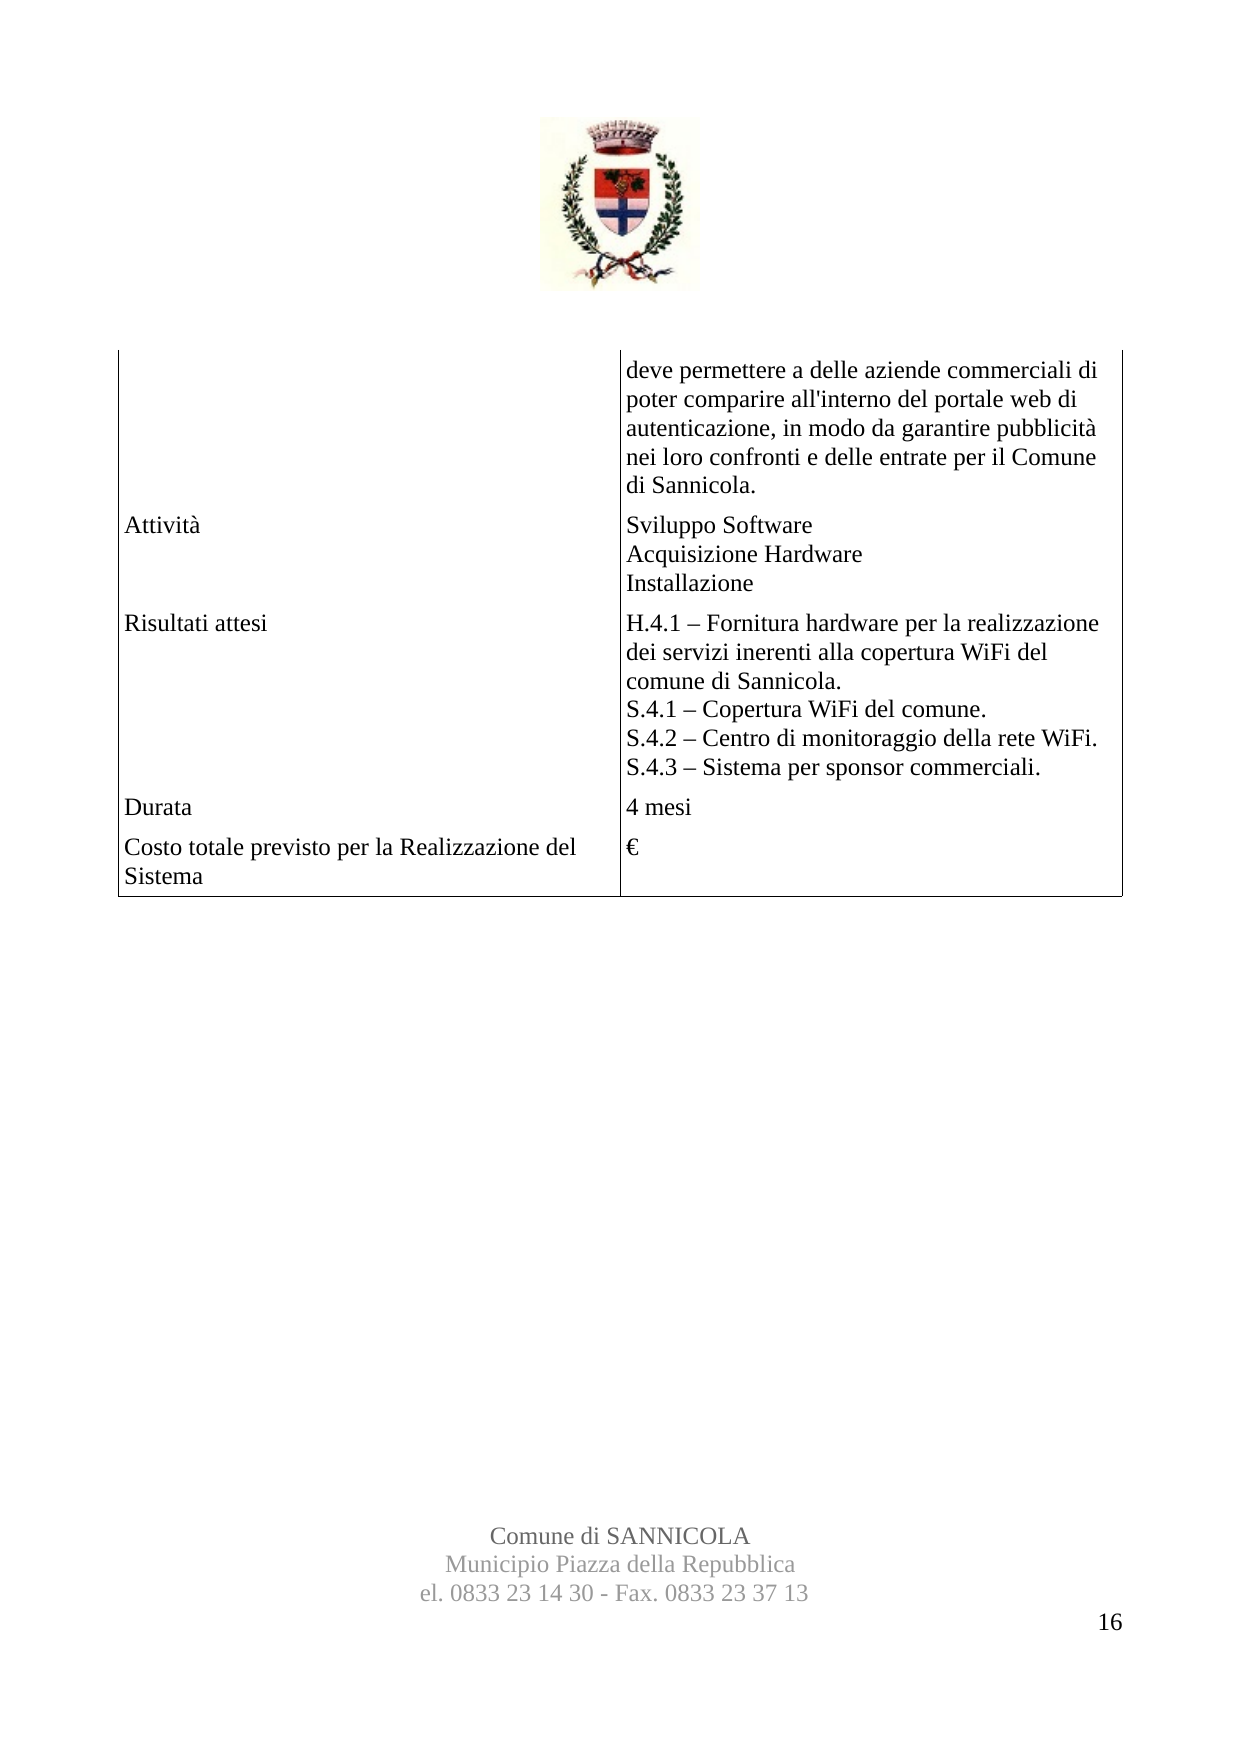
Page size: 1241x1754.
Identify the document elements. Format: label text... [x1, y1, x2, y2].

table_cell Durata [119, 787, 620, 827]
table_cell deve permettere a delle aziende commerciali di poter comparire all'interno del portale web di autenticazione, in modo da garantire pubblicità nei loro confronti e delle entrate per il Comune di Sannicola. [621, 350, 1122, 505]
table_cell € [621, 827, 1122, 896]
table_cell H.4.1 – Fornitura hardware per la realizzazione dei servizi inerenti alla copertura WiFi del comune di Sannicola. S.4.1 – Copertura WiFi del comune. S.4.2 – Centro di monitoraggio della rete WiFi. S.4.3 – Sistema per sponsor commerciali. [621, 603, 1122, 787]
table_cell Costo totale previsto per la Realizzazione del Sistema [119, 827, 620, 896]
table_cell 4 mesi [621, 787, 1122, 827]
table_cell Risultati attesi [119, 603, 620, 787]
table_cell [119, 350, 620, 505]
picture [540, 117, 700, 291]
table_cell Attività [119, 505, 620, 603]
table_cell Sviluppo Software Acquisizione Hardware Installazione [621, 505, 1122, 603]
